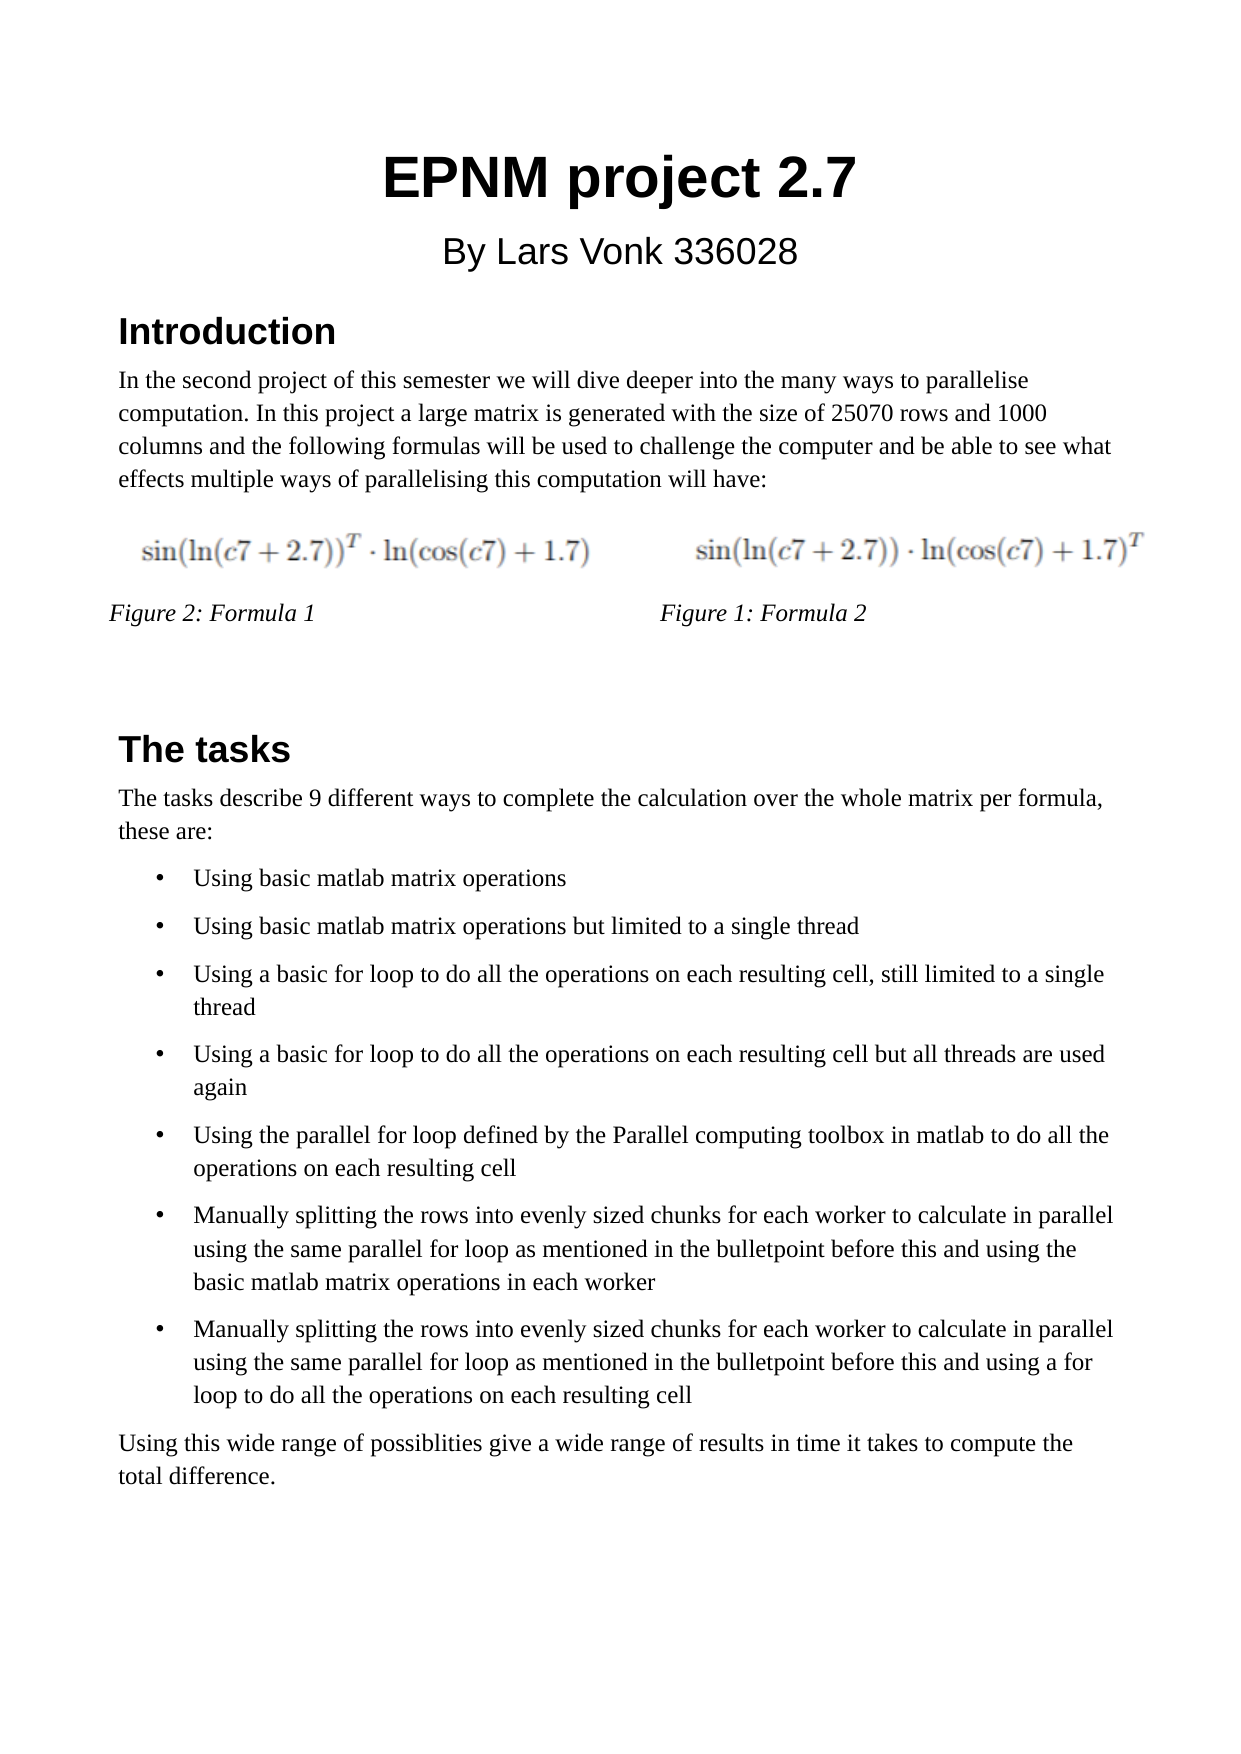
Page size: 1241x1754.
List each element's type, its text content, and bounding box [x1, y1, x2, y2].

picture [108, 516, 619, 578]
subtitle By Lars Vonk 336028 [118, 229, 1122, 272]
list Using basic matlab matrix operations but limited to a single thread [156, 911, 1122, 940]
text In the second project of this semester we will dive deeper into the many ways to parallelise computation. In this project a large matrix is generated with the size of 25070 rows and 1000 columns and the following formulas will be used to challenge the computer and be able to see what effects multiple ways of parallelising this computation will have: [118, 365, 1122, 493]
text Using this wide range of possiblities give a wide range of results in time it takes to compute the total difference. [118, 1428, 1122, 1490]
subtitle The tasks [118, 727, 1122, 770]
picture [659, 515, 1169, 577]
list Manually splitting the rows into evenly sized chunks for each worker to calculate in parallel using the same parallel for loop as mentioned in the bulletpoint before this and using the basic matlab matrix operations in each worker [156, 1201, 1122, 1295]
list Using the parallel for loop defined by the Parallel computing toolbox in matlab to do all the operations on each resulting cell [156, 1120, 1122, 1182]
title EPNM project 2.7 [118, 143, 1122, 210]
list Using a basic for loop to do all the operations on each resulting cell but all threads are used again [156, 1039, 1122, 1101]
text Figure 1: Formula 2 [660, 598, 1169, 626]
list Using a basic for loop to do all the operations on each resulting cell, still limited to a single thread [156, 959, 1122, 1021]
subtitle Introduction [118, 309, 1122, 353]
list Using basic matlab matrix operations [156, 863, 1122, 892]
text Figure 2: Formula 1 [109, 598, 618, 627]
text The tasks describe 9 different ways to complete the calculation over the whole matrix per formula, these are: [118, 783, 1122, 845]
list Manually splitting the rows into evenly sized chunks for each worker to calculate in parallel using the same parallel for loop as mentioned in the bulletpoint before this and using a for loop to do all the operations on each resulting cell [156, 1314, 1122, 1409]
